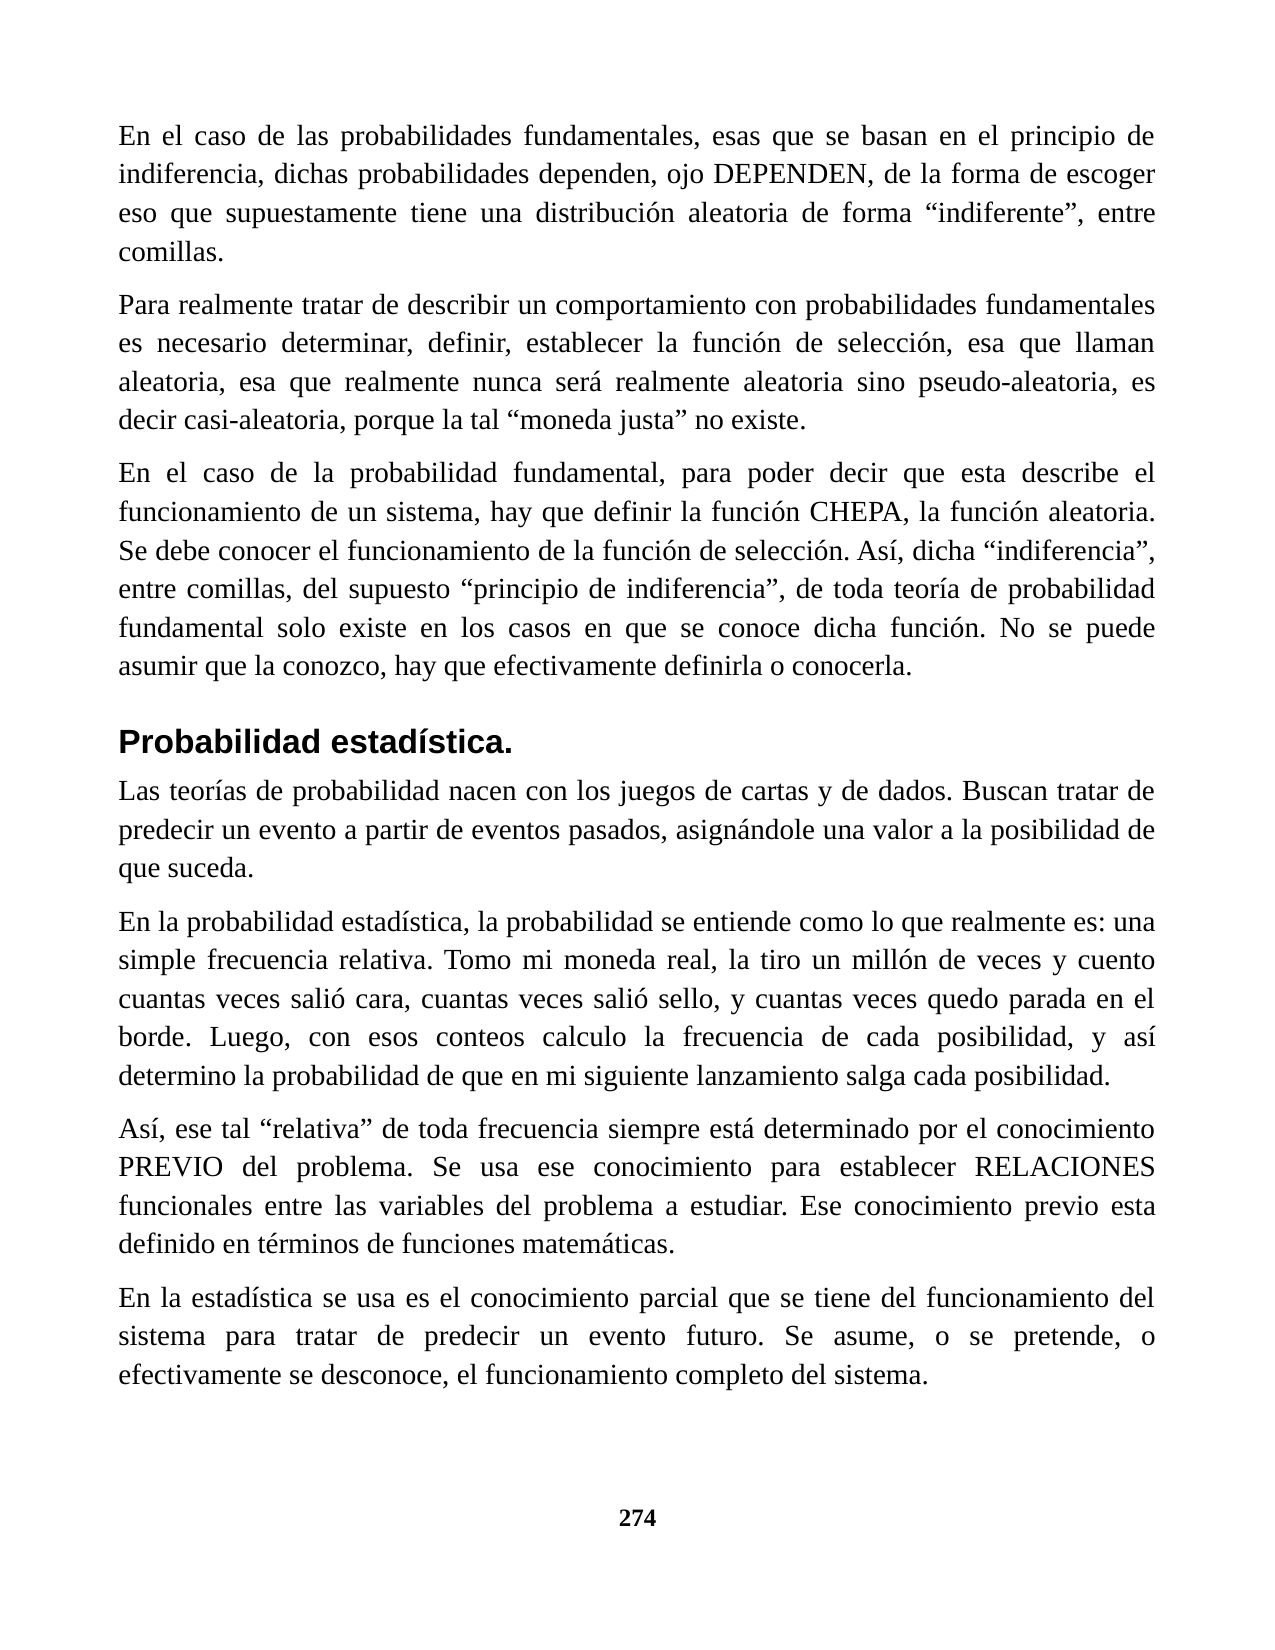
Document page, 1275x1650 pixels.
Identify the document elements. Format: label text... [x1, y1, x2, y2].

text En la estadística se usa es el conocimiento parcial que se tiene del funcionamiento del sistema para tratar de predecir un evento futuro. Se asume, o se pretende, o efectivamente se desconoce, el funcionamiento completo del sistema. [118, 1280, 1157, 1390]
text En el caso de la probabilidad fundamental, para poder decir que esta describe el funcionamiento de un sistema, hay que definir la función CHEPA, la función aleatoria. Se debe conocer el funcionamiento de la función de selección. Así, dicha “indiferencia”, entre comillas, del supuesto “principio de indiferencia”, de toda teoría de probabilidad fundamental solo existe en los casos en que se conoce dicha función. No se puede asumir que la conozco, hay que efectivamente definirla o conocerla. [118, 456, 1157, 682]
subtitle Probabilidad estadística. [118, 722, 1157, 761]
text Las teorías de probabilidad nacen con los juegos de cartas y de dados. Buscan tratar de predecir un evento a partir de eventos pasados, asignándole una valor a la posibilidad de que suceda. [118, 773, 1157, 884]
text Así, ese tal “relativa” de toda frecuencia siempre está determinado por el conocimiento PREVIO del problema. Se usa ese conocimiento para establecer RELACIONES funcionales entre las variables del problema a estudiar. Ese conocimiento previo esta definido en términos de funciones matemáticas. [118, 1111, 1157, 1260]
text Para realmente tratar de describir un comportamiento con probabilidades fundamentales es necesario determinar, definir, establecer la función de selección, esa que llaman aleatoria, esa que realmente nunca será realmente aleatoria sino pseudo-aleatoria, es decir casi-aleatoria, porque la tal “moneda justa” no existe. [118, 287, 1157, 436]
text En la probabilidad estadística, la probabilidad se entiende como lo que realmente es: una simple frecuencia relativa. Tomo mi moneda real, la tiro un millón de veces y cuento cuantas veces salió cara, cuantas veces salió sello, y cuantas veces quedo parada en el borde. Luego, con esos conteos calculo la frecuencia de cada posibilidad, y así determino la probabilidad de que en mi siguiente lanzamiento salga cada posibilidad. [118, 904, 1157, 1091]
text En el caso de las probabilidades fundamentales, esas que se basan en el principio de indiferencia, dichas probabilidades dependen, ojo DEPENDEN, de la forma de escoger eso que supuestamente tiene una distribución aleatoria de forma “indiferente”, entre comillas. [118, 118, 1157, 267]
